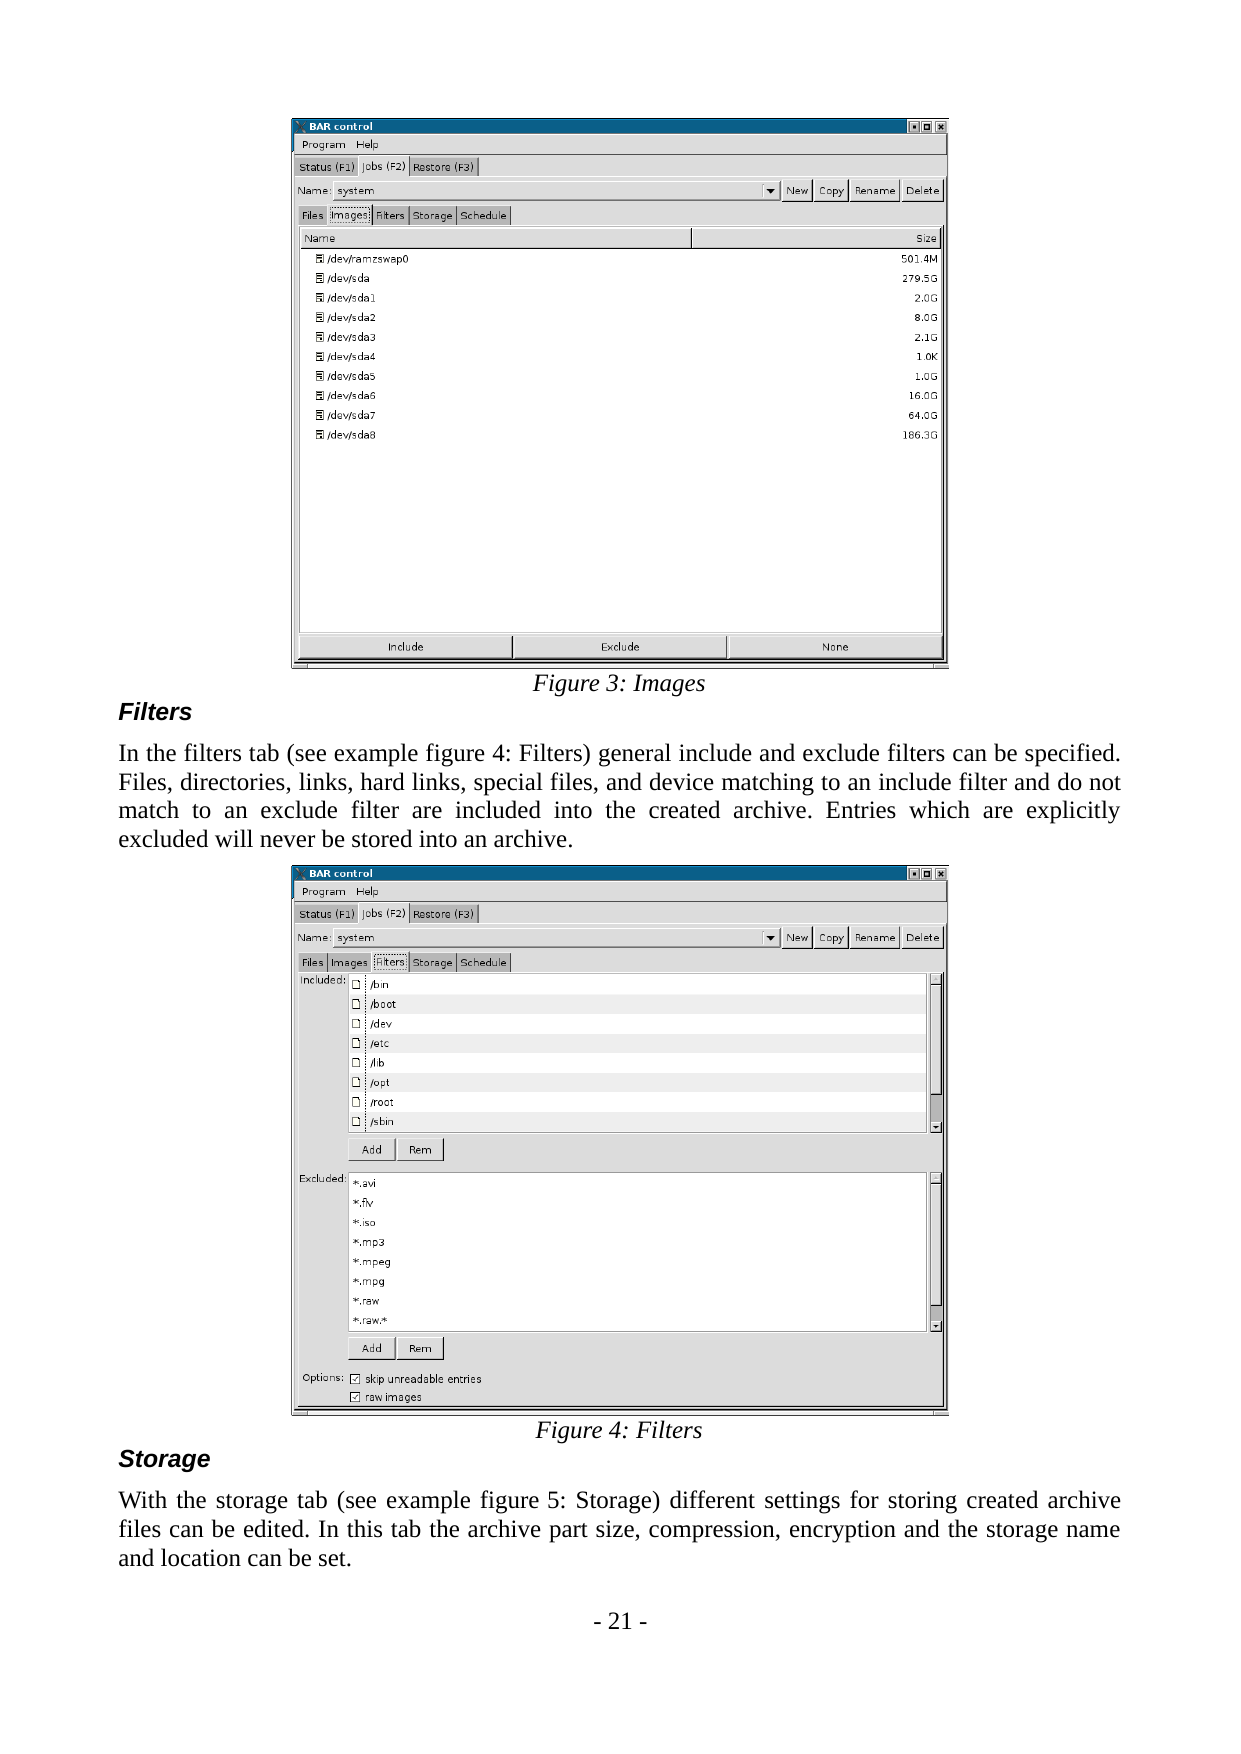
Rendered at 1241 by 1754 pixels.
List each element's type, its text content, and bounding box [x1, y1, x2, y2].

subtitle Storage [118, 1416, 1122, 1473]
picture [291, 118, 949, 669]
text In the filters tab (see example figure 4: Filters) general include and exclude filters can be specified. Files, directories, links, hard links, special files, and device matching to an include filter and do not match to an exclude filter are included into the created archive. Entries which are explicitly excluded will never be stored into an archive. [118, 738, 1122, 853]
text Figure 4: Filters [291, 1416, 949, 1444]
text Figure 3: Images [291, 669, 949, 697]
picture [291, 865, 949, 1416]
text With the storage tab (see example figure 5: Storage) different settings for storing created archive files can be edited. In this tab the archive part size, compression, encryption and the storage name and location can be set. [118, 1485, 1122, 1571]
subtitle Filters [118, 669, 1122, 725]
